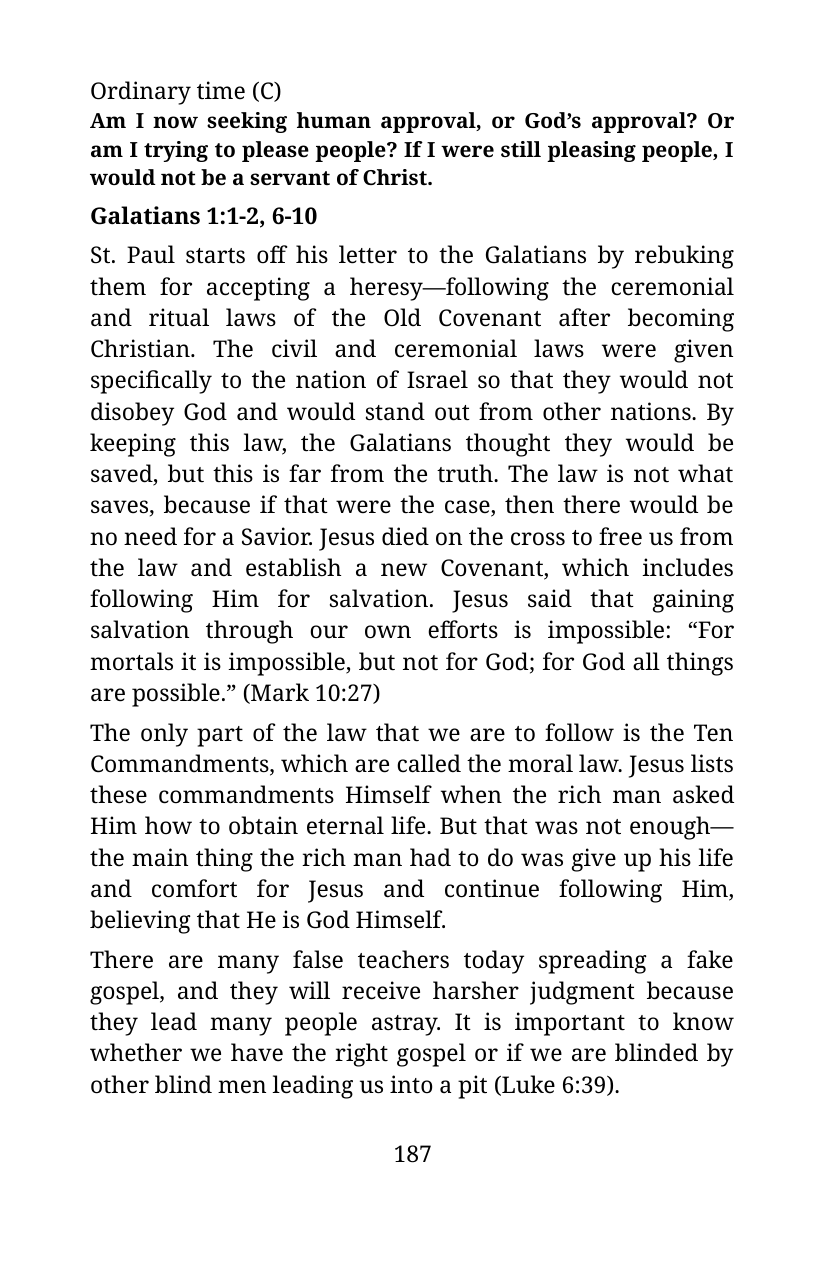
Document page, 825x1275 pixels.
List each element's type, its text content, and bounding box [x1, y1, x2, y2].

text Galatians 1:1-2, 6-10 [90, 200, 735, 231]
text The only part of the law that we are to follow is the Ten Commandments, which are called the moral law. Jesus lists these commandments Himself when the rich man asked Him how to obtain eternal life. But that was not enough—the main thing the rich man had to do was give up his life and comfort for Jesus and continue following Him, believing that He is God Himself. [90, 717, 735, 935]
text St. Paul starts off his letter to the Galatians by rebuking them for accepting a heresy—following the ceremonial and ritual laws of the Old Covenant after becoming Christian. The civil and ceremonial laws were given specifically to the nation of Israel so that they would not disobey God and would stand out from other nations. By keeping this law, the Galatians thought they would be saved, but this is far from the truth. The law is not what saves, because if that were the case, then there would be no need for a Savior. Jesus died on the cross to free us from the law and establish a new Covenant, which includes following Him for salvation. Jesus said that gaining salvation through our own efforts is impossible: “For mortals it is impossible, but not for God; for God all things are possible.” (Mark 10:27) [90, 239, 735, 708]
text There are many false teachers today spreading a fake gospel, and they will receive harsher judgment because they lead many people astray. It is important to know whether we have the right gospel or if we are blinded by other blind men leading us into a pit (Luke 6:39). [90, 944, 735, 1100]
text Am I now seeking human approval, or God’s approval? Or am I trying to please people? If I were still pleasing people, I would not be a servant of Christ. [90, 106, 735, 192]
